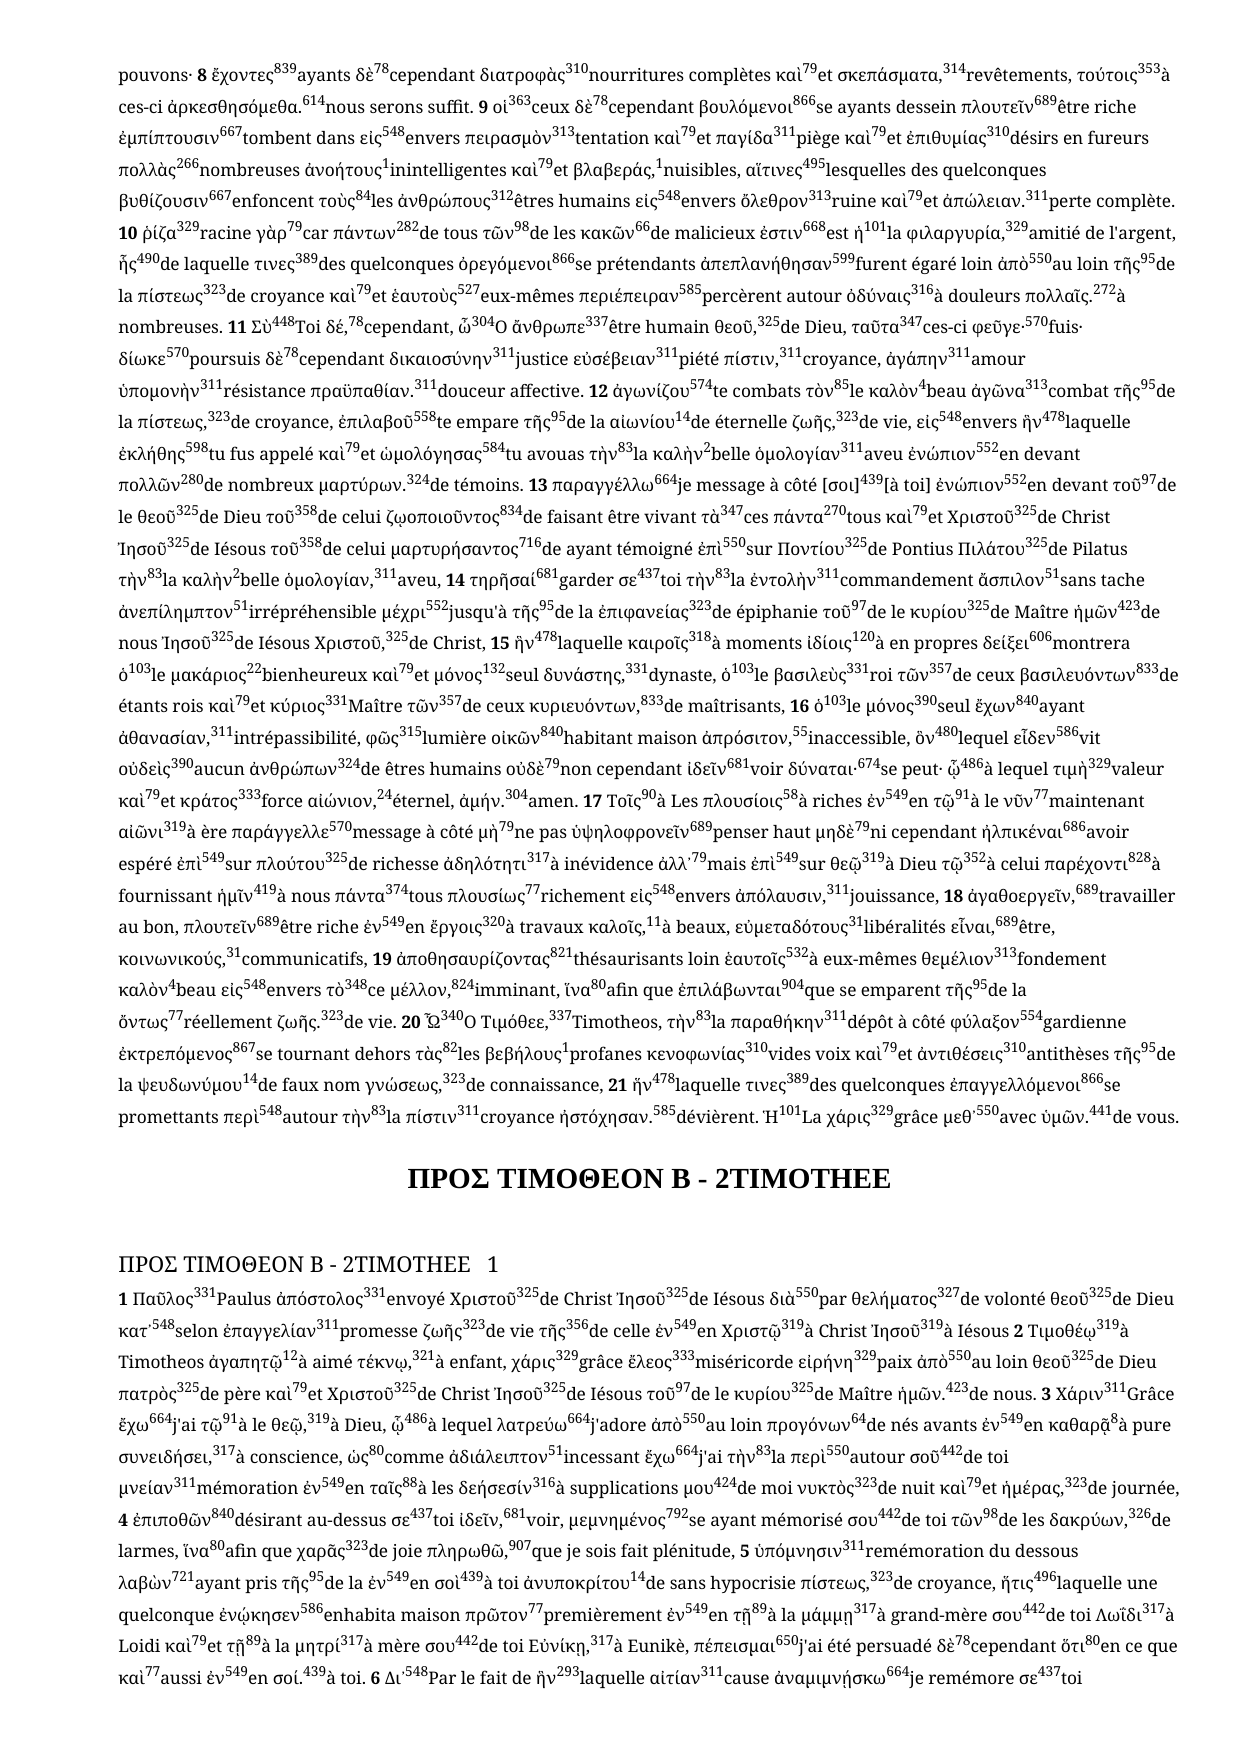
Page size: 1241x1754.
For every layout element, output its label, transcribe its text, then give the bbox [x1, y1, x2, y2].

text 1 Παῦλος331Paulus ἀπόστολος331envoyé Χριστοῦ325de Christ Ἰησοῦ325de Iésous διὰ550par θελήματος327de volonté θεοῦ325de Dieu κατ᾽548selon ἐπαγγελίαν311promesse ζωῆς323de vie τῆς356de celle ἐν549en Χριστῷ319à Christ Ἰησοῦ319à Iésous 2 Τιμοθέῳ319à Timotheos ἀγαπητῷ12à aimé τέκνῳ,321à enfant, χάρις329grâce ἔλεος333miséricorde εἰρήνη329paix ἀπὸ550au loin θεοῦ325de Dieu πατρὸς325de père καὶ79et Χριστοῦ325de Christ Ἰησοῦ325de Iésous τοῦ97de le κυρίου325de Maître ἡμῶν.423de nous. 3 Χάριν311Grâce ἔχω664j'ai τῷ91à le θεῷ,319à Dieu, ᾧ486à lequel λατρεύω664j'adore ἀπὸ550au loin προγόνων64de nés avants ἐν549en καθαρᾷ8à pure συνειδήσει,317à conscience, ὡς80comme ἀδιάλειπτον51incessant ἔχω664j'ai τὴν83la περὶ550autour σοῦ442de toi μνείαν311mémoration ἐν549en ταῖς88à les δεήσεσίν316à supplications μου424de moi νυκτὸς323de nuit καὶ79et ἡμέρας,323de journée, 4 ἐπιποθῶν840désirant au-dessus σε437toi ἰδεῖν,681voir, μεμνημένος792se ayant mémorisé σου442de toi τῶν98de les δακρύων,326de larmes, ἵνα80afin que χαρᾶς323de joie πληρωθῶ,907que je sois fait plénitude, 5 ὑπόμνησιν311remémoration du dessous λαβὼν721ayant pris τῆς95de la ἐν549en σοὶ439à toi ἀνυποκρίτου14de sans hypocrisie πίστεως,323de croyance, ἥτις496laquelle une quelconque ἐνῴκησεν586enhabita maison πρῶτον77premièrement ἐν549en τῇ89à la μάμμῃ317à grand-mère σου442de toi Λωΐδι317à Loidi καὶ79et τῇ89à la μητρί317à mère σου442de toi Εὐνίκῃ,317à Eunikè, πέπεισμαι650j'ai été persuadé δὲ78cependant ὅτι80en ce que καὶ77aussi ἐν549en σοί.439à toi. 6 Δι᾽548Par le fait de ἣν293laquelle αἰτίαν311cause ἀναμιμνῄσκω664je remémore σε437toi ἀναζωπυρεῖν689renflammer de bas en haut τὸ87le χάρισμα315don de grâce τοῦ97de le θεοῦ,325de Dieu, ὅ500lequel ἐστιν668est ἐν549en σοὶ439à toi διὰ550par τῆς95de la ἐπιθέσεως323de surposition τῶν94de les χειρῶν322de mains μου.424de moi. 7 οὐ77non γὰρ79car ἔδωκεν586donna ἡμῖν419à nous ὁ103le θεὸς331Dieu πνεῦμα315souffle δειλίας323de timidité ἀλλὰ79mais δυνάμεως323de puissance καὶ79et ἀγάπης323de amour καὶ79et σωφρονισμοῦ.325de sens émotif sain. 8 μὴ79ne pas οὖν79donc ἐπαισχυνθῇς909que tu sois eu honte sur τὸ87le μαρτύριον315témoignage τοῦ97de le κυρίου325de Maître ἡμῶν423de nous μηδὲ79ni cependant ἐμὲ417moi τὸν85le δέσμιον313lié αὐτοῦ,464de lui, ἀλλὰ79mais συγκακοπάθησον554souffre mal avec τῷ93à le εὐαγγελίῳ321à évangile κατὰ548selon δύναμιν311puissance θεοῦ,325de Dieu, 9 τοῦ358de celui σώσαντος716de ayant sauvé ἡμᾶς416nous καὶ79et καλέσαντος716de ayant appelé κλήσει317à appellation ἁγίᾳ,8à sainte, οὐ77non κατὰ548selon τὰ86les ἔργα314travaux ἡμῶν423de nous ἀλλὰ79mais κατὰ548selon ἰδίαν113en propre πρόθεσιν311position en avant καὶ79et χάριν,311grâce, τὴν344celle δοθεῖσαν742ayante étée donnée ἡμῖν419à nous ἐν549en Χριστῷ319à Christ Ἰησοῦ319à Iésous πρὸ550d'avant χρόνων324de temps αἰωνίων,15de éternels, 10 φανερωθεῖσαν742ayante étée rendue visible δὲ78cependant νῦν77maintenant διὰ550par τῆς95de la ἐπιφανείας323de épiphanie τοῦ97de le σωτῆρος325de sauveur ἡμῶν423de nous Χριστοῦ325de Christ Ἰησοῦ,325de Iésous, καταργήσαντος716de ayant rendu complètement sans travail μὲν79certes τὸν85le θάνατον313trépas φωτίσαντος716de ayant illuminé δὲ78cependant ζωὴν311vie καὶ79et ἀφθαρσίαν311incorruptibilité διὰ550par τοῦ99de le εὐαγγελίου327de évangile 11 εἰς548envers ὃ482lequel ἐτέθην596je fus posé ἐγὼ431moi κῆρυξ331annonciateur καὶ79et ἀπόστολος331envoyé καὶ79et διδάσκαλος,331enseignant, 12 δι᾽548par le fait de ἣν293laquelle αἰτίαν311cause καὶ77aussi ταῦτα347ces-ci πάσχω·664je souffre· ἀλλ᾽79mais οὐκ77non ἐπαισχύνομαι,670je m'ai honte sur, οἶδα638j'ai su γὰρ79car ᾧ486à lequel πεπίστευκα638j'ai cru καὶ79et πέπεισμαι650j'ai été persuadé ὅτι80en ce que δυνατός71puissant ἐστιν668est τὴν83la παραθήκην311dépôt à côté μου424de moi φυλάξαι681gardienner εἰς548envers ἐκείνην136celle-là τὴν83la ἡμέραν.311journée. 13 Ὑποτύπωσιν311Esquisse ἔχε570aie ὑγιαινόντων833de étants sain λόγων324de discours ὧν491de lesquels παρ᾽550à côté ἐμοῦ424de moi ἤκουσας584tu écoutas ἐν549en πίστει317à croyance καὶ79et ἀγάπῃ317à amour τῇ350à celle ἐν549en Χριστῷ319à Christ Ἰησοῦ·319à Iésous· 14 τὴν83la καλὴν2belle παραθήκην311dépôt à côté φύλαξον554gardienne διὰ550par πνεύματος327de souffle ἁγίου18de saint τοῦ360de ce ἐνοικοῦντος836de enhabitant maison ἐν549en ἡμῖν.419à nous. 15 Οἶδας640Tu as su τοῦτο,348ce-ci, ὅτι80en ce que ἀπεστράφησάν599furent détourné au loin με417moi πάντες286tous οἱ497ceux ἐν549en τῇ89à la Ἀσίᾳ,317à Asie, ὧν491de lesquels ἐστιν668est Φύγελος331Phugelos καὶ79et Ἑρμογένης.331Hermogène. 16 δῴη694que donne ἔλεος315miséricorde ὁ103le κύριος331Maître τῷ91à le Ὀνησιφόρου325de Onésiphore οἴκῳ,319à maison, ὅτι80en ce que πολλάκις77souvent με417moi ἀνέψυξεν586rafraîchit de bas en haut καὶ79et τὴν83la ἅλυσίν311chaîne μου424de moi οὐκ77non ἐπαισχύνθη,600fut eu honte sur, 17 ἀλλὰ79mais γενόμενος740se ayant devenu ἐν549en Ῥώμῃ317à Rome σπουδαίως77hâtivement ἐζήτησέν586chercha με417moi καὶ79et εὗρεν·586trouva· 18 δῴη694que donne αὐτῷ458à lui ὁ103le κύριος331Maître εὑρεῖν681trouver ἔλεος315miséricorde παρὰ550à côté κυρίου325de Maître ἐν549en ἐκείνῃ142à celle-là τῇ89à la ἡμέρᾳ.317à journée. καὶ79et ὅσα481autant lesquels ἐν549en Ἐφέσῳ317à Éphèse διηκόνησεν,586servit, βέλτιον77mieux σὺ448toi γινώσκεις.666tu connais. [118, 1283, 1181, 1689]
text 1 Ὅσοι497Autant lesquels εἰσὶν667sont ὑπὸ548sous ζυγὸν313joug-balance δοῦλοι,330mâles esclaves, τοὺς244les ἰδίους114en propres δεσπότας312despotes πάσης279de toute τιμῆς323de valeur ἀξίους52dignes ἡγείσθωσαν,575se gouvernent, ἵνα80afin que μὴ77ne pas τὸ105le ὄνομα333nom τοῦ97de le θεοῦ325de Dieu καὶ79et ἡ101la διδασκαλία329enseignement βλασφημῆται.932que soit blasphémé. 2 οἱ363ceux δὲ78cependant πιστοὺς52croyables ἔχοντες839ayants δεσπότας312despotes μὴ79ne pas καταφρονείτωσαν,571méprisent, ὅτι80en ce que ἀδελφοί330frères εἰσιν,667sont, ἀλλὰ79mais μᾶλλον77davantage δουλευέτωσαν,571soient esclaves, ὅτι80en ce que πιστοί70croyables εἰσιν667sont καὶ79et ἀγαπητοὶ70aimés οἱ497ceux τῆς255de la εὐεργεσίας323de travaillance au bien ἀντιλαμβανόμενοι.866se prenants contre. Ταῦτα347Ces-ci δίδασκε570enseigne καὶ79et παρακάλει.570appelle à côté. 3 εἴ80si τις390un quelconque ἑτεροδιδασκαλεῖ668enseigne différemment καὶ79et μὴ77ne pas προσέρχεται674se vient vers ὑγιαίνουσιν827à étants sain λόγοις318à discours τοῖς351à ceux τοῦ97de le κυρίου325de Maître ἡμῶν423de nous Ἰησοῦ325de Iésous Χριστοῦ325de Christ καὶ79et τῇ89à la κατ᾽548selon εὐσέβειαν311piété διδασκαλίᾳ,317à enseignement, 4 τετύφωται,654a été enfumé, μηδὲν375pas un ἐπιστάμενος,867se établissant sûrement, ἀλλὰ79mais νοσῶν840étant malade περὶ548autour ζητήσεις310recherches καὶ79et λογομαχίας,310discours combatifs, ἐξ550hors ὧν489de lesquelles γίνεται674se devient φθόνος331envie ἔρις329discorde βλασφημίαι,328blasphèmes, ὑπόνοιαι328soupçons πονηραί,19méchantes, 5 διαπαρατριβαὶ328divisantes frictions διεφθαρμένων806de ayants étés corrompus à travers ἀνθρώπων324de êtres humains τὸν85le νοῦν313intellect καὶ79et ἀπεστερημένων806de ayants étés spoliés τῆς95de la ἀληθείας,323de vérité, νομιζόντων833de faisants loi πορισμὸν313apport εἶναι689être τὴν83la εὐσέβειαν.311piété. 6 Ἔστιν668Est δὲ78cependant πορισμὸς331apport μέγας22grand ἡ101la εὐσέβεια329piété μετὰ550avec αὐταρκείας·323de autosuffisance· 7 οὐδὲν375aucun γὰρ79car εἰσηνέγκαμεν581nous importâmes εἰς548envers τὸν85le κόσμον,313monde, ὅτι80en ce que οὐδὲ77non cependant ἐξενεγκεῖν681exporter τι375un quelconque δυνάμεθα·669nous nous pouvons· 8 ἔχοντες839ayants δὲ78cependant διατροφὰς310nourritures complètes καὶ79et σκεπάσματα,314revêtements, τούτοις353à ces-ci ἀρκεσθησόμεθα.614nous serons suffit. 9 οἱ363ceux δὲ78cependant βουλόμενοι866se ayants dessein πλουτεῖν689être riche ἐμπίπτουσιν667tombent dans εἰς548envers πειρασμὸν313tentation καὶ79et παγίδα311piège καὶ79et ἐπιθυμίας310désirs en fureurs πολλὰς266nombreuses ἀνοήτους1inintelligentes καὶ79et βλαβεράς,1nuisibles, αἵτινες495lesquelles des quelconques βυθίζουσιν667enfoncent τοὺς84les ἀνθρώπους312êtres humains εἰς548envers ὄλεθρον313ruine καὶ79et ἀπώλειαν.311perte complète. 10 ῥίζα329racine γὰρ79car πάντων282de tous τῶν98de les κακῶν66de malicieux ἐστιν668est ἡ101la φιλαργυρία,329amitié de l'argent, ἧς490de laquelle τινες389des quelconques ὀρεγόμενοι866se prétendants ἀπεπλανήθησαν599furent égaré loin ἀπὸ550au loin τῆς95de la πίστεως323de croyance καὶ79et ἑαυτοὺς527eux-mêmes περιέπειραν585percèrent autour ὀδύναις316à douleurs πολλαῖς.272à nombreuses. 11 Σὺ448Toi δέ,78cependant, ὦ304O ἄνθρωπε337être humain θεοῦ,325de Dieu, ταῦτα347ces-ci φεῦγε·570fuis· δίωκε570poursuis δὲ78cependant δικαιοσύνην311justice εὐσέβειαν311piété πίστιν,311croyance, ἀγάπην311amour ὑπομονὴν311résistance πραϋπαθίαν.311douceur affective. 12 ἀγωνίζου574te combats τὸν85le καλὸν4beau ἀγῶνα313combat τῆς95de la πίστεως,323de croyance, ἐπιλαβοῦ558te empare τῆς95de la αἰωνίου14de éternelle ζωῆς,323de vie, εἰς548envers ἣν478laquelle ἐκλήθης598tu fus appelé καὶ79et ὡμολόγησας584tu avouas τὴν83la καλὴν2belle ὁμολογίαν311aveu ἐνώπιον552en devant πολλῶν280de nombreux μαρτύρων.324de témoins. 13 παραγγέλλω664je message à côté [σοι]439[à toi] ἐνώπιον552en devant τοῦ97de le θεοῦ325de Dieu τοῦ358de celui ζῳοποιοῦντος834de faisant être vivant τὰ347ces πάντα270tous καὶ79et Χριστοῦ325de Christ Ἰησοῦ325de Iésous τοῦ358de celui μαρτυρήσαντος716de ayant témoigné ἐπὶ550sur Ποντίου325de Pontius Πιλάτου325de Pilatus τὴν83la καλὴν2belle ὁμολογίαν,311aveu, 14 τηρῆσαί681garder σε437toi τὴν83la ἐντολὴν311commandement ἄσπιλον51sans tache ἀνεπίλημπτον51irrépréhensible μέχρι552jusqu'à τῆς95de la ἐπιφανείας323de épiphanie τοῦ97de le κυρίου325de Maître ἡμῶν423de nous Ἰησοῦ325de Iésous Χριστοῦ,325de Christ, 15 ἣν478laquelle καιροῖς318à moments ἰδίοις120à en propres δείξει606montrera ὁ103le μακάριος22bienheureux καὶ79et μόνος132seul δυνάστης,331dynaste, ὁ103le βασιλεὺς331roi τῶν357de ceux βασιλευόντων833de étants rois καὶ79et κύριος331Maître τῶν357de ceux κυριευόντων,833de maîtrisants, 16 ὁ103le μόνος390seul ἔχων840ayant ἀθανασίαν,311intrépassibilité, φῶς315lumière οἰκῶν840habitant maison ἀπρόσιτον,55inaccessible, ὃν480lequel εἶδεν586vit οὐδεὶς390aucun ἀνθρώπων324de êtres humains οὐδὲ79non cependant ἰδεῖν681voir δύναται·674se peut· ᾧ486à lequel τιμὴ329valeur καὶ79et κράτος333force αἰώνιον,24éternel, ἀμήν.304amen. 17 Τοῖς90à Les πλουσίοις58à riches ἐν549en τῷ91à le νῦν77maintenant αἰῶνι319à ère παράγγελλε570message à côté μὴ79ne pas ὑψηλοφρονεῖν689penser haut μηδὲ79ni cependant ἠλπικέναι686avoir espéré ἐπὶ549sur πλούτου325de richesse ἀδηλότητι317à inévidence ἀλλ᾽79mais ἐπὶ549sur θεῷ319à Dieu τῷ352à celui παρέχοντι828à fournissant ἡμῖν419à nous πάντα374tous πλουσίως77richement εἰς548envers ἀπόλαυσιν,311jouissance, 18 ἀγαθοεργεῖν,689travailler au bon, πλουτεῖν689être riche ἐν549en ἔργοις320à travaux καλοῖς,11à beaux, εὐμεταδότους31libéralités εἶναι,689être, κοινωνικούς,31communicatifs, 19 ἀποθησαυρίζοντας821thésaurisants loin ἑαυτοῖς532à eux-mêmes θεμέλιον313fondement καλὸν4beau εἰς548envers τὸ348ce μέλλον,824imminant, ἵνα80afin que ἐπιλάβωνται904que se emparent τῆς95de la ὄντως77réellement ζωῆς.323de vie. 20 Ὦ340O Τιμόθεε,337Timotheos, τὴν83la παραθήκην311dépôt à côté φύλαξον554gardienne ἐκτρεπόμενος867se tournant dehors τὰς82les βεβήλους1profanes κενοφωνίας310vides voix καὶ79et ἀντιθέσεις310antithèses τῆς95de la ψευδωνύμου14de faux nom γνώσεως,323de connaissance, 21 ἥν478laquelle τινες389des quelconques ἐπαγγελλόμενοι866se promettants περὶ548autour τὴν83la πίστιν311croyance ἠστόχησαν.585dévièrent. Ἡ101La χάρις329grâce μεθ᾽550avec ὑμῶν.441de vous. [118, 59, 1181, 1128]
subtitle ΠΡΟΣ ΤΙΜΟΘΕΟΝ Β - 2TIMOTHEE [118, 1161, 1181, 1195]
text ΠΡΟΣ ΤΙΜΟΘΕΟΝ Β - 2TIMOTHEE 1 [118, 1249, 1181, 1279]
